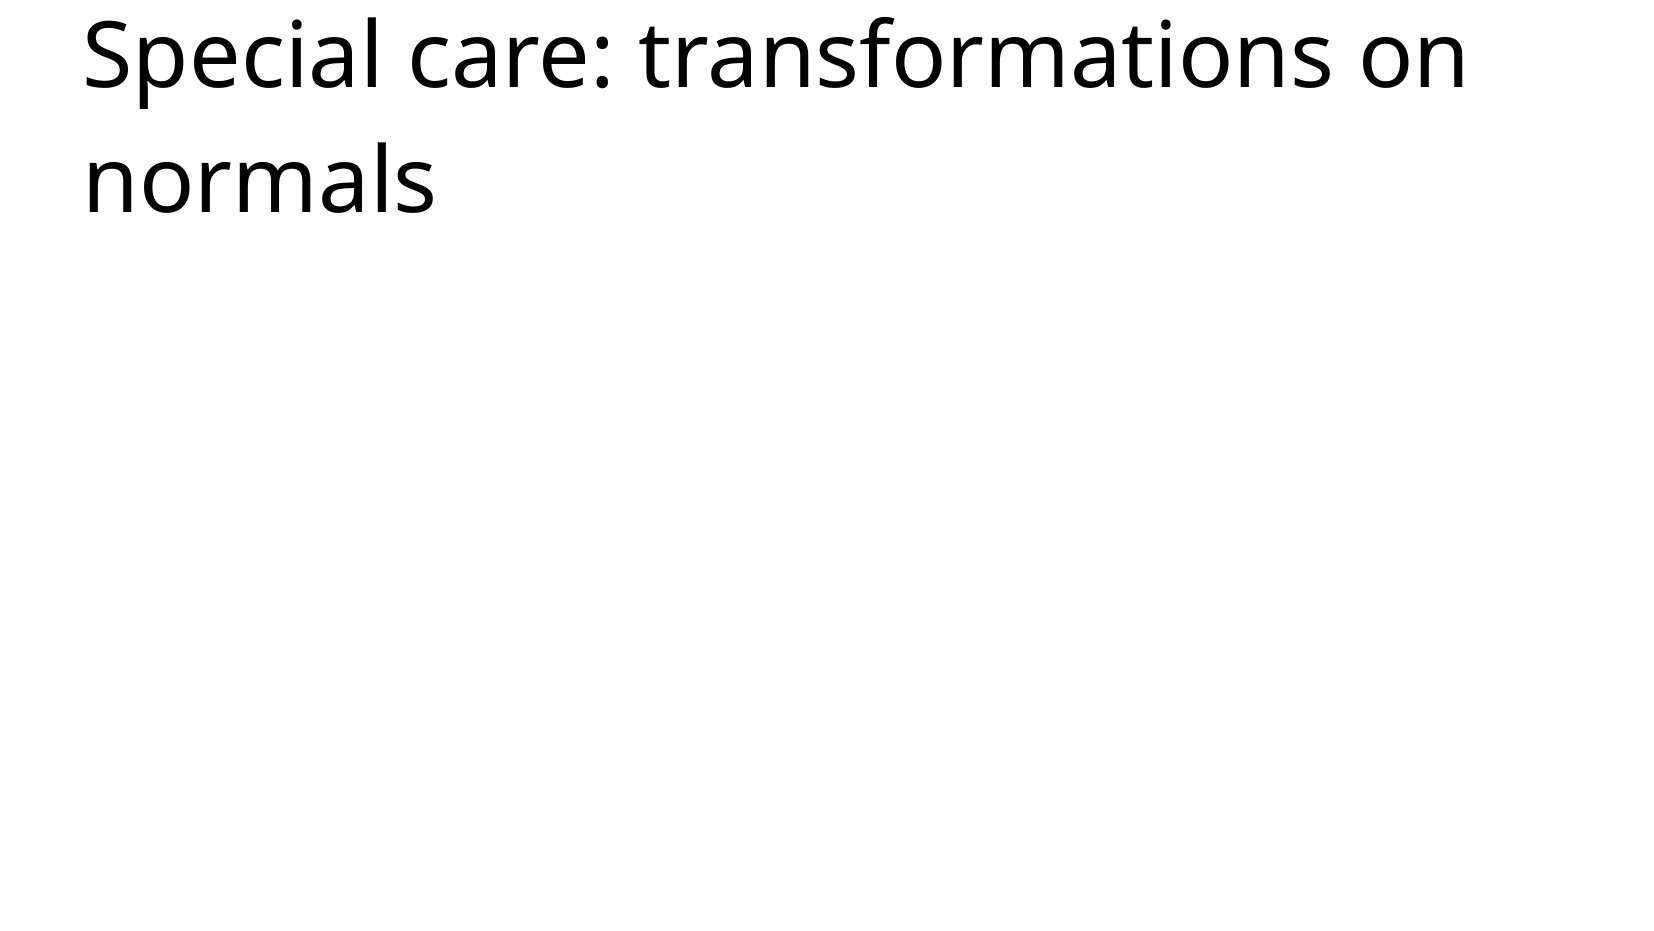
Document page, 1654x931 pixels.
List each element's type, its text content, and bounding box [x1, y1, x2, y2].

title Special care: transformations on normals [82, 37, 1571, 193]
